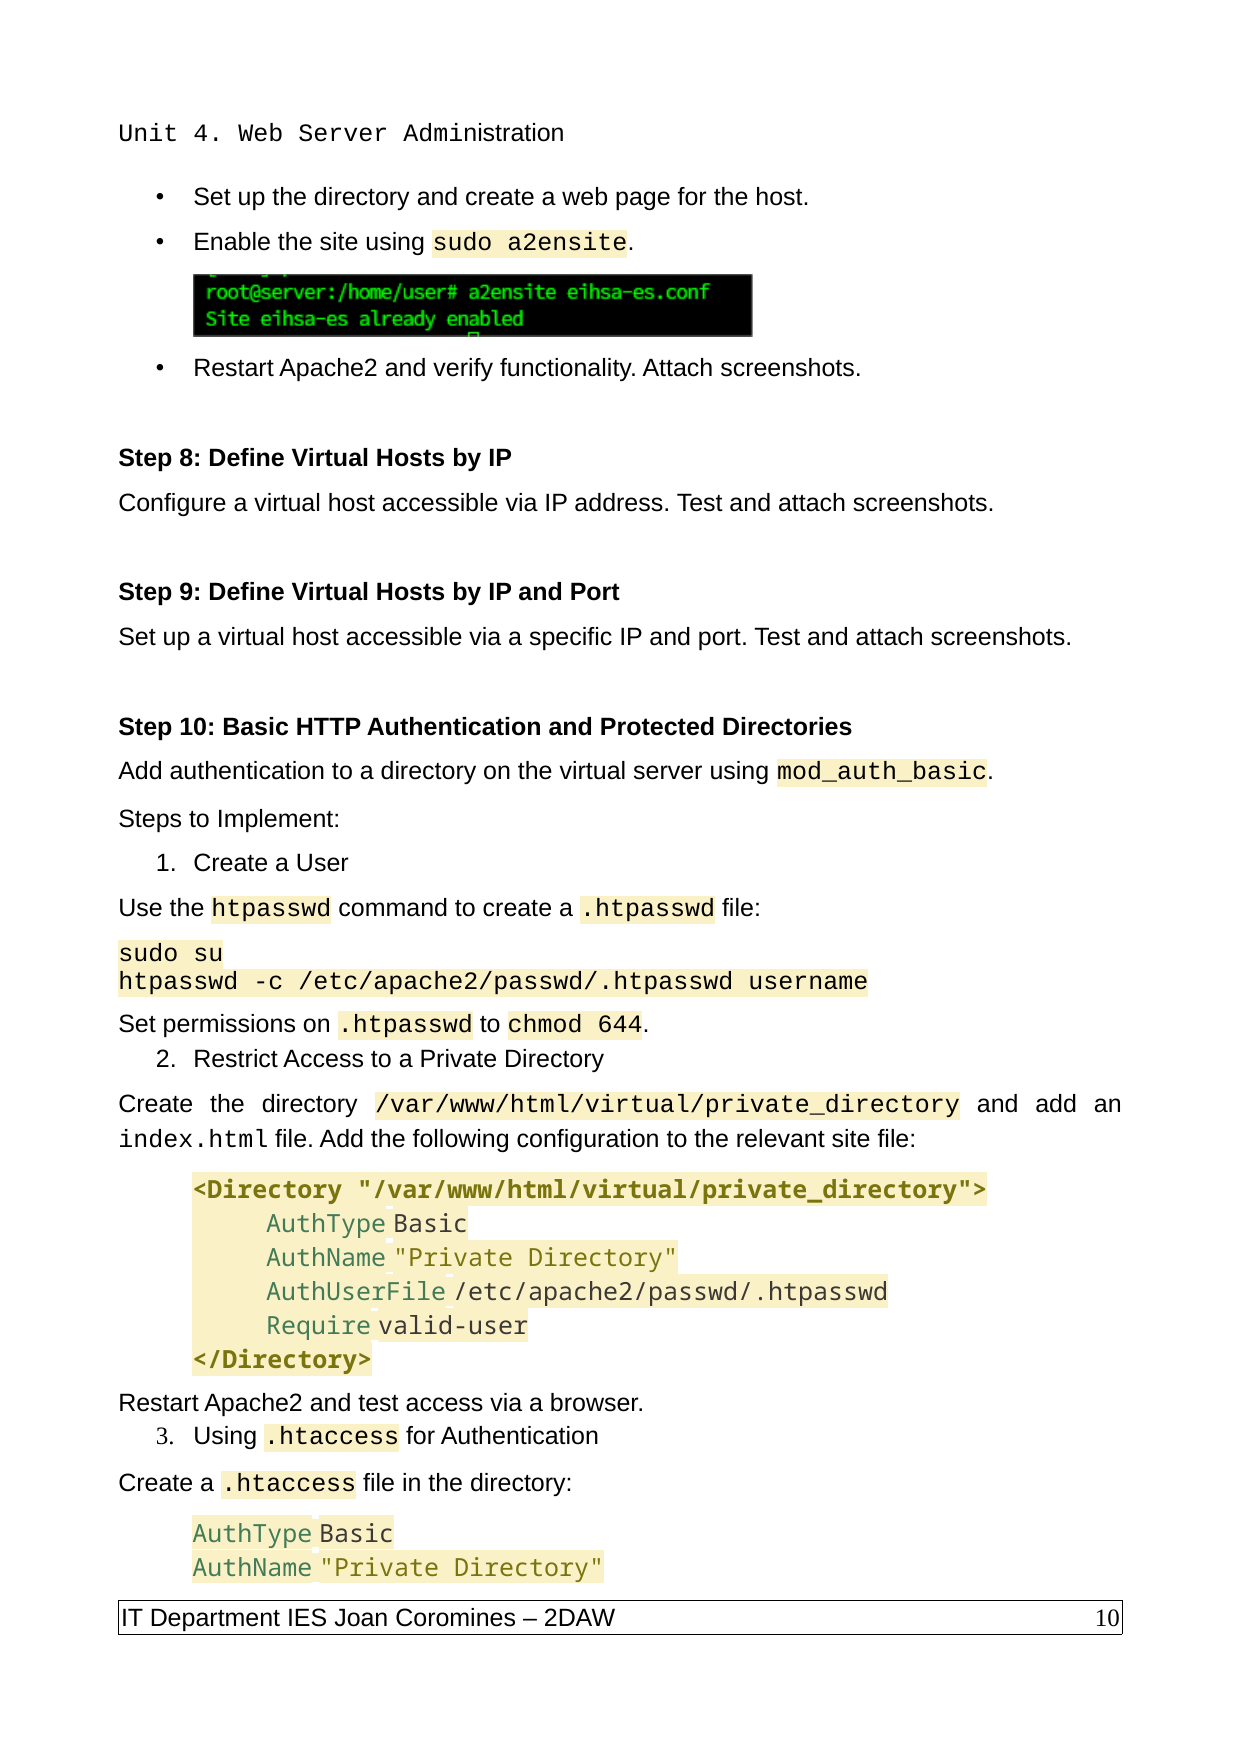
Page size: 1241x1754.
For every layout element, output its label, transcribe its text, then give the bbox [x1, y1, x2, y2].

list Set up the directory and create a web page for the host. [156, 182, 1122, 211]
text Step 9: Define Virtual Hosts by IP and Port [118, 577, 1122, 606]
text AuthType Basic [192, 1515, 1122, 1549]
text Step 10: Basic HTTP Authentication and Protected Directories [118, 711, 1122, 740]
text Add authentication to a directory on the virtual server using mod_auth_basic. [118, 756, 1122, 787]
list Using .htaccess for Authentication [156, 1421, 1122, 1452]
list Restrict Access to a Private Directory [156, 1044, 1122, 1073]
list Enable the site using sudo a2ensite. [156, 227, 1122, 258]
text Set up a virtual host accessible via a specific IP and port. Test and attach screenshots. [118, 622, 1122, 651]
text AuthType Basic [192, 1206, 1122, 1240]
text Configure a virtual host accessible via IP address. Test and attach screenshots. [118, 487, 1122, 516]
text Step 8: Define Virtual Hosts by IP [118, 443, 1122, 471]
list Create a User [156, 848, 1122, 877]
text AuthName "Private Directory" [192, 1549, 1122, 1583]
text AuthName "Private Directory" [192, 1240, 1122, 1274]
text sudo su [118, 940, 1122, 969]
text Steps to Implement: [118, 803, 1122, 832]
text Use the htpasswd command to create a .htpasswd file: [118, 893, 1122, 924]
text htpasswd -c /etc/apache2/passwd/.htpasswd username [118, 969, 1122, 997]
text Create the directory /var/www/html/virtual/private_directory and add an index.html file. Add the following configuration to the relevant site file: [118, 1089, 1122, 1155]
text Create a .htaccess file in the directory: [118, 1468, 1122, 1499]
text Require valid-user [192, 1308, 1122, 1342]
text AuthUserFile /etc/apache2/passwd/.htpasswd [192, 1274, 1122, 1308]
text Set permissions on .htpasswd to chmod 644. [118, 1009, 1122, 1040]
list Restart Apache2 and verify functionality. Attach screenshots. [156, 353, 1122, 382]
text Restart Apache2 and test access via a browser. [118, 1388, 1122, 1417]
text <Directory "/var/www/html/virtual/private_directory"> [192, 1172, 1122, 1206]
text </Directory> [192, 1342, 1122, 1376]
